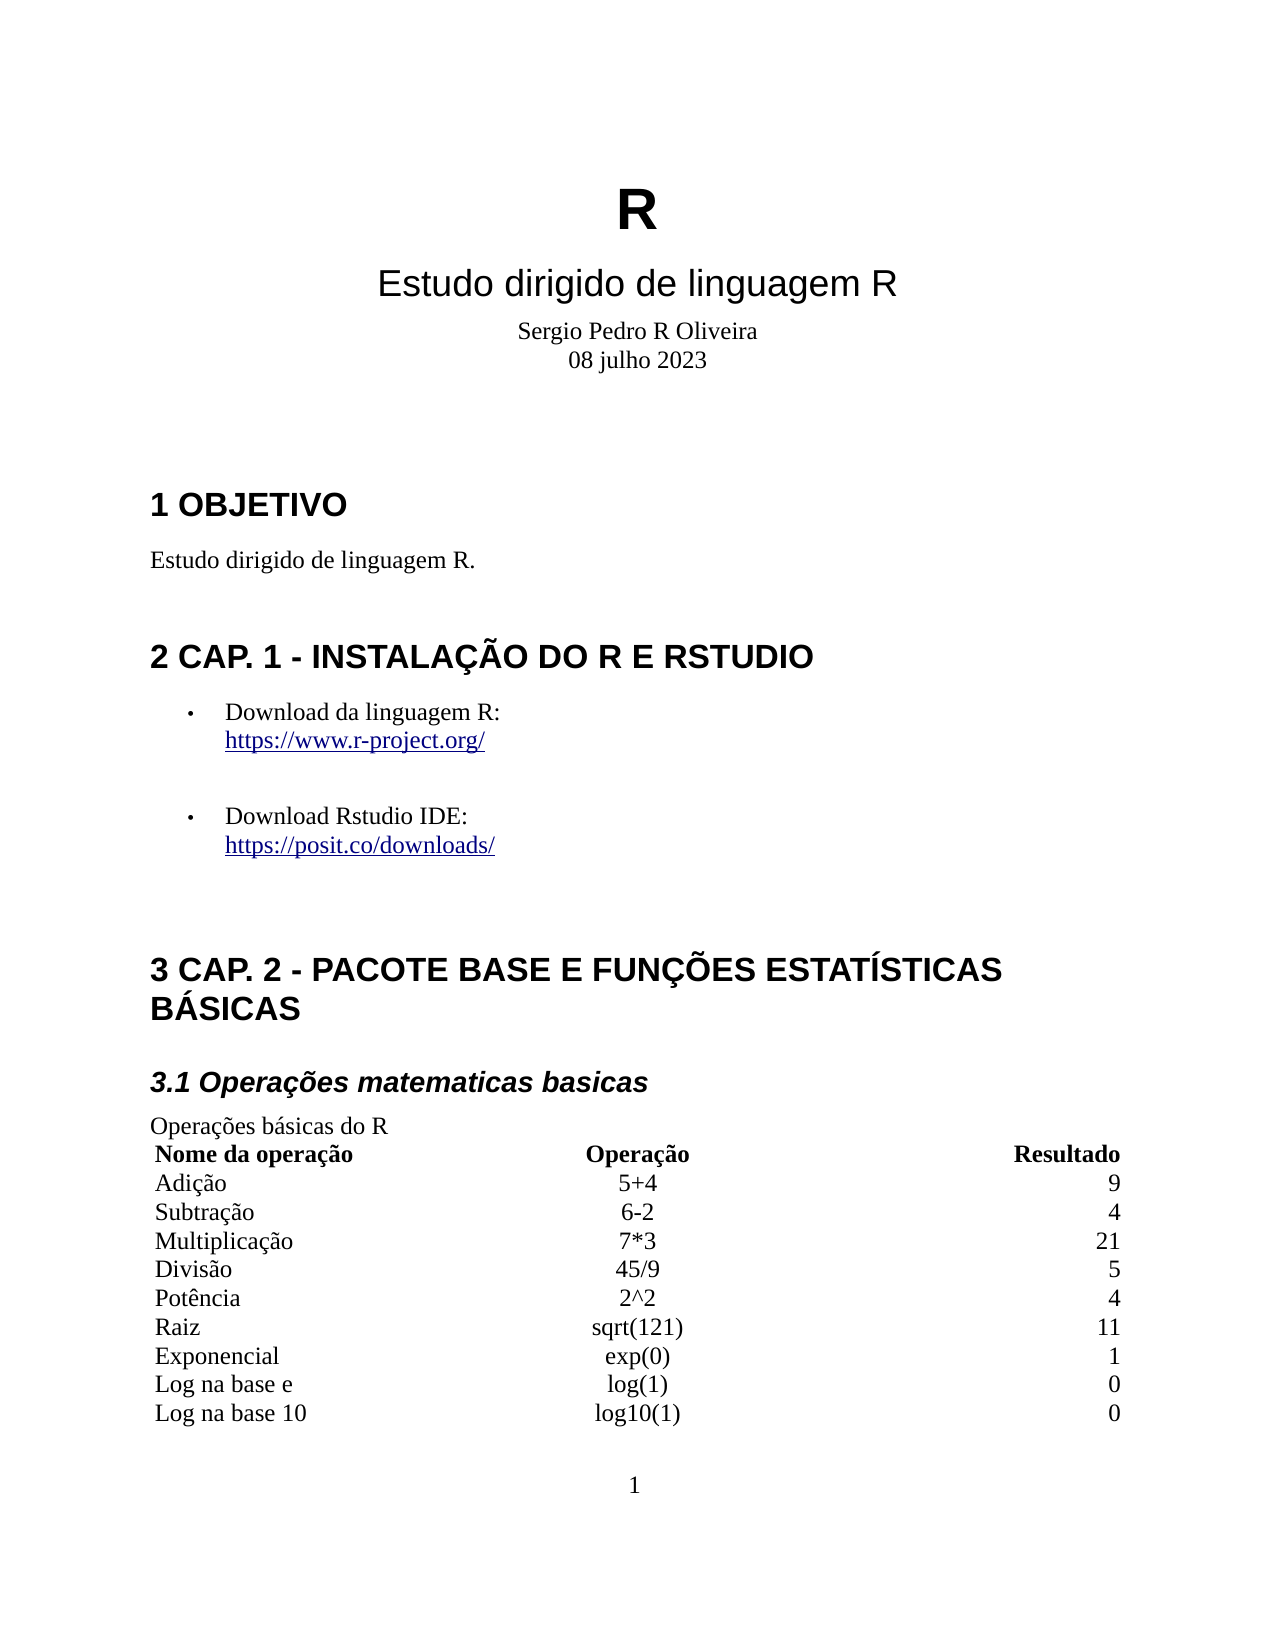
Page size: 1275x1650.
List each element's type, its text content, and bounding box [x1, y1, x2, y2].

table_header Resultado [800, 1140, 1125, 1168]
table_cell 11 [800, 1312, 1125, 1341]
table_cell Potência [150, 1283, 475, 1312]
table_cell Log na base e [150, 1370, 475, 1398]
table_cell 0 [800, 1370, 1125, 1398]
table_cell 6-2 [475, 1197, 800, 1226]
text 08 julho 2023 [150, 345, 1125, 374]
table_cell Divisão [150, 1255, 475, 1283]
table_header Operação [475, 1140, 800, 1168]
table_cell 4 [800, 1197, 1125, 1226]
table_cell 5 [800, 1255, 1125, 1283]
table_cell log10(1) [475, 1398, 800, 1427]
text Sergio Pedro R Oliveira [150, 316, 1125, 345]
table_cell Exponencial [150, 1341, 475, 1369]
table_cell exp(0) [475, 1341, 800, 1369]
table_cell 9 [800, 1168, 1125, 1197]
subtitle 1 OBJETIVO [150, 485, 1125, 524]
table_cell 7*3 [475, 1226, 800, 1254]
subtitle 3 CAP. 2 - PACOTE BASE E FUNÇÕES ESTATÍSTICAS BÁSICAS [150, 950, 1125, 1027]
table_cell Multiplicação [150, 1226, 475, 1254]
table_cell 2^2 [475, 1283, 800, 1312]
subtitle 2 CAP. 1 - INSTALAÇÃO DO R E RSTUDIO [150, 637, 1125, 675]
table_cell 1 [800, 1341, 1125, 1369]
table_cell sqrt(121) [475, 1312, 800, 1341]
table_cell 0 [800, 1398, 1125, 1427]
title R [150, 175, 1125, 242]
table_cell log(1) [475, 1370, 800, 1398]
text Operações básicas do R [150, 1111, 1125, 1139]
table_cell 21 [800, 1226, 1125, 1254]
table_cell Subtração [150, 1197, 475, 1226]
table_cell 5+4 [475, 1168, 800, 1197]
table_cell Raiz [150, 1312, 475, 1341]
subtitle 3.1 Operações matematicas basicas [150, 1065, 1125, 1098]
table_cell 45/9 [475, 1255, 800, 1283]
table_cell Adição [150, 1168, 475, 1197]
list Download da linguagem R: https://www.r-project.org/ [187, 697, 1125, 783]
subtitle Estudo dirigido de linguagem R [150, 261, 1125, 304]
table_cell 4 [800, 1283, 1125, 1312]
list Download Rstudio IDE: https://posit.co/downloads/ [187, 801, 1125, 887]
table_header Nome da operação [150, 1140, 475, 1168]
text Estudo dirigido de linguagem R. [150, 545, 1125, 603]
table_cell Log na base 10 [150, 1398, 475, 1427]
